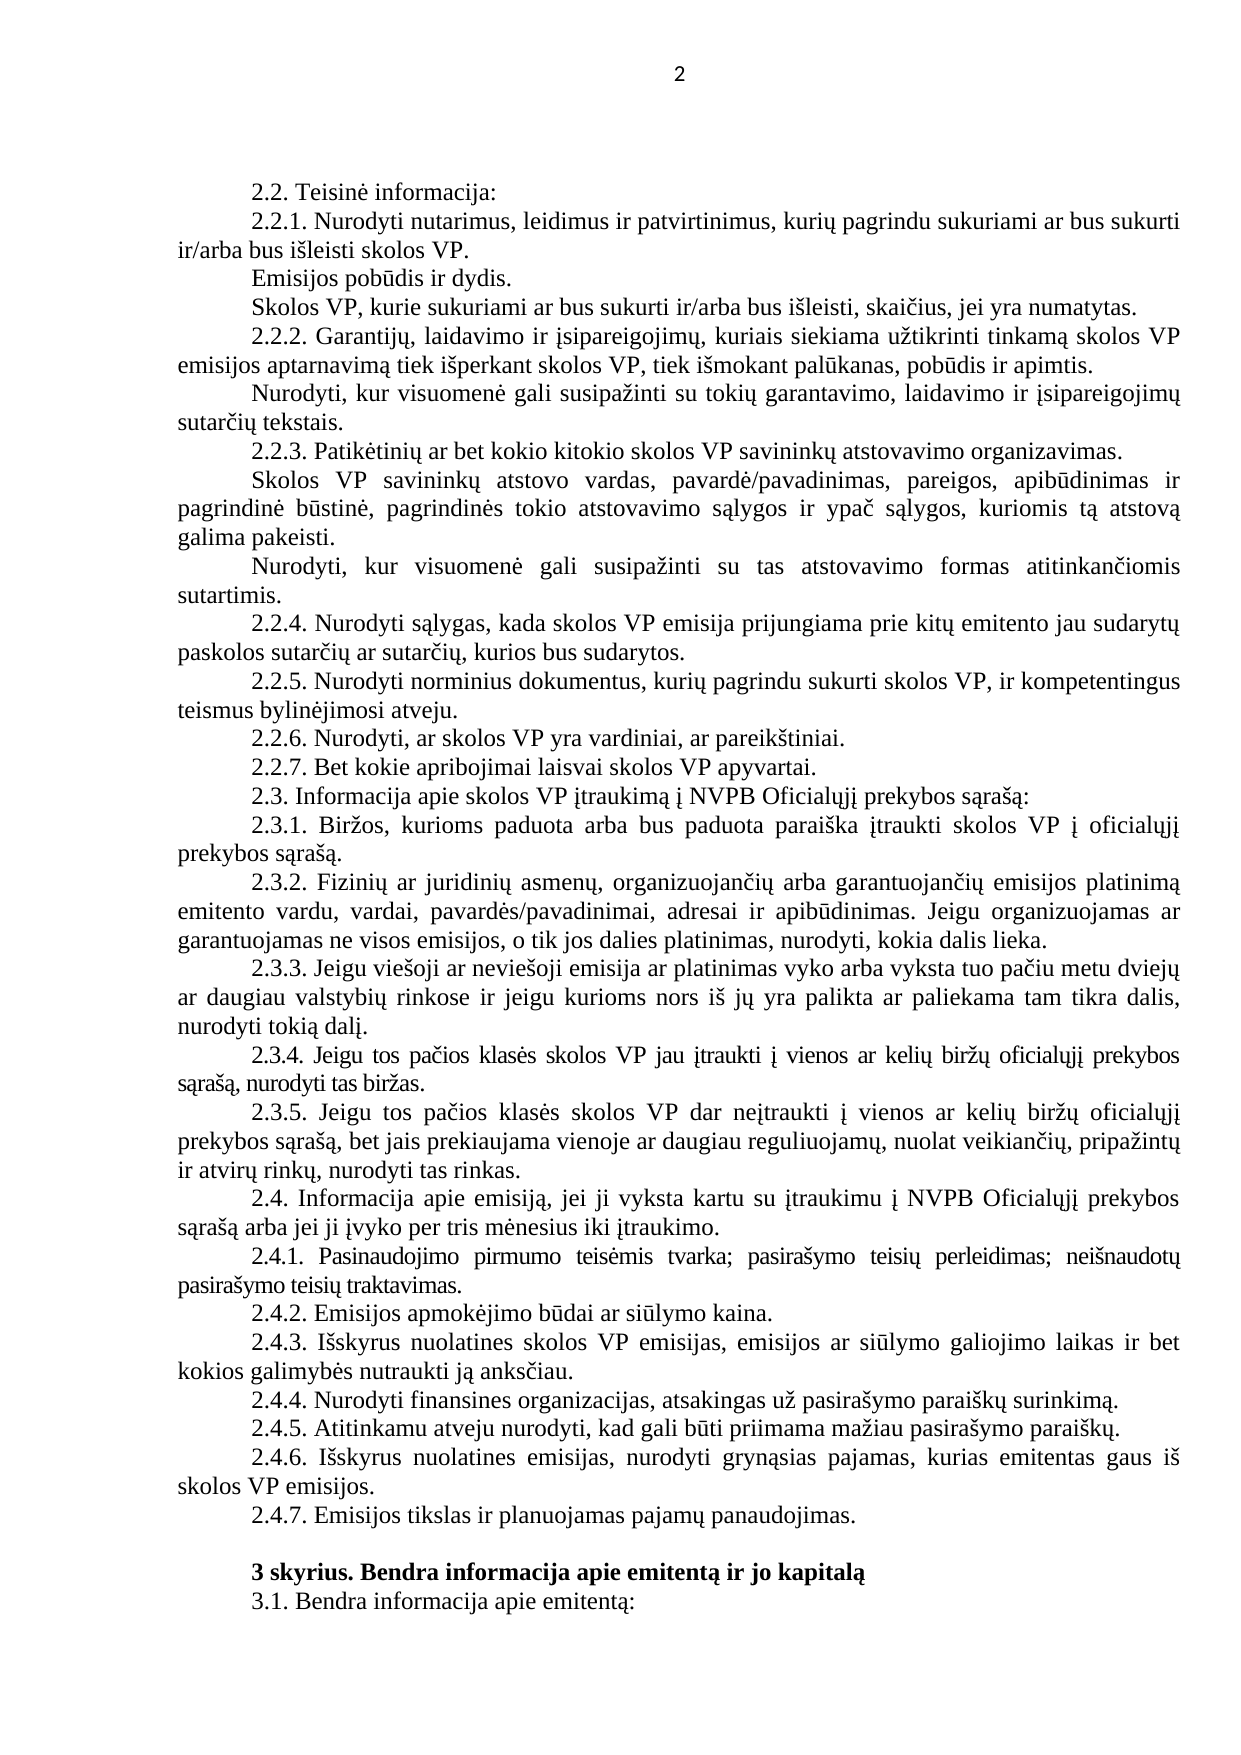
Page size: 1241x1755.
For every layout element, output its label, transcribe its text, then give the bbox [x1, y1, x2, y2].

text 2.4. Informacija apie emisiją, jei ji vyksta kartu su įtraukimu į NVPB Oficialųjį prekybos sąrašą arba jei ji įvyko per tris mėnesius iki įtraukimo. [177, 1183, 1181, 1241]
text 2.3.5. Jeigu tos pačios klasės skolos VP dar neįtraukti į vienos ar kelių biržų oficialųjį prekybos sąrašą, bet jais prekiaujama vienoje ar daugiau reguliuojamų, nuolat veikiančių, pripažintų ir atvirų rinkų, nurodyti tas rinkas. [177, 1097, 1181, 1183]
text 2.2.2. Garantijų, laidavimo ir įsipareigojimų, kuriais siekiama užtikrinti tinkamą skolos VP emisijos aptarnavimą tiek išperkant skolos VP, tiek išmokant palūkanas, pobūdis ir apimtis. [177, 321, 1181, 378]
text 2.4.5. Atitinkamu atveju nurodyti, kad gali būti priimama mažiau pasirašymo paraiškų. [177, 1413, 1181, 1442]
text 2.4.7. Emisijos tikslas ir planuojamas pajamų panaudojimas. [177, 1500, 1181, 1528]
text 2.2.7. Bet kokie apribojimai laisvai skolos VP apyvartai. [177, 752, 1181, 781]
text 2.2.1. Nurodyti nutarimus, leidimus ir patvirtinimus, kurių pagrindu sukuriami ar bus sukurti ir/arba bus išleisti skolos VP. [177, 206, 1181, 263]
text Skolos VP savininkų atstovo vardas, pavardė/pavadinimas, pareigos, apibūdinimas ir pagrindinė būstinė, pagrindinės tokio atstovavimo sąlygos ir ypač sąlygos, kuriomis tą atstovą galima pakeisti. [177, 465, 1181, 551]
text Skolos VP, kurie sukuriami ar bus sukurti ir/arba bus išleisti, skaičius, jei yra numatytas. [177, 292, 1181, 321]
text 2.4.4. Nurodyti finansines organizacijas, atsakingas už pasirašymo paraiškų surinkimą. [177, 1385, 1181, 1413]
text Emisijos pobūdis ir dydis. [177, 263, 1181, 292]
text 2.2.3. Patikėtinių ar bet kokio kitokio skolos VP savininkų atstovavimo organizavimas. [177, 436, 1181, 465]
text 2.2. Teisinė informacija: [177, 177, 1181, 206]
text 3 skyrius. Bendra informacija apie emitentą ir jo kapitalą [177, 1557, 1181, 1586]
text Nurodyti, kur visuomenė gali susipažinti su tas atstovavimo formas atitinkančiomis sutartimis. [177, 551, 1181, 608]
text 2.3.3. Jeigu viešoji ar neviešoji emisija ar platinimas vyko arba vyksta tuo pačiu metu dviejų ar daugiau valstybių rinkose ir jeigu kurioms nors iš jų yra palikta ar paliekama tam tikra dalis, nurodyti tokią dalį. [177, 953, 1181, 1040]
text 2.3. Informacija apie skolos VP įtraukimą į NVPB Oficialųjį prekybos sąrašą: [177, 781, 1181, 810]
text 2.4.3. Išskyrus nuolatines skolos VP emisijas, emisijos ar siūlymo galiojimo laikas ir bet kokios galimybės nutraukti ją anksčiau. [177, 1327, 1181, 1385]
text 2.2.6. Nurodyti, ar skolos VP yra vardiniai, ar pareikštiniai. [177, 723, 1181, 752]
text Nurodyti, kur visuomenė gali susipažinti su tokių garantavimo, laidavimo ir įsipareigojimų sutarčių tekstais. [177, 378, 1181, 436]
text 2.3.2. Fizinių ar juridinių asmenų, organizuojančių arba garantuojančių emisijos platinimą emitento vardu, vardai, pavardės/pavadinimai, adresai ir apibūdinimas. Jeigu organizuojamas ar garantuojamas ne visos emisijos, o tik jos dalies platinimas, nurodyti, kokia dalis lieka. [177, 867, 1181, 953]
text 2.2.5. Nurodyti norminius dokumentus, kurių pagrindu sukurti skolos VP, ir kompetentingus teismus bylinėjimosi atveju. [177, 666, 1181, 723]
text 2.2.4. Nurodyti sąlygas, kada skolos VP emisija prijungiama prie kitų emitento jau sudarytų paskolos sutarčių ar sutarčių, kurios bus sudarytos. [177, 608, 1181, 666]
text 2.3.1. Biržos, kurioms paduota arba bus paduota paraiška įtraukti skolos VP į oficialųjį prekybos sąrašą. [177, 810, 1181, 867]
text 2.4.6. Išskyrus nuolatines emisijas, nurodyti grynąsias pajamas, kurias emitentas gaus iš skolos VP emisijos. [177, 1442, 1181, 1500]
text 2.3.4. Jeigu tos pačios klasės skolos VP jau įtraukti į vienos ar kelių biržų oficialųjį prekybos sąrašą, nurodyti tas biržas. [177, 1040, 1181, 1097]
text 2.4.2. Emisijos apmokėjimo būdai ar siūlymo kaina. [177, 1298, 1181, 1327]
text 3.1. Bendra informacija apie emitentą: [177, 1586, 1181, 1615]
text 2.4.1. Pasinaudojimo pirmumo teisėmis tvarka; pasirašymo teisių perleidimas; neišnaudotų pasirašymo teisių traktavimas. [177, 1241, 1181, 1298]
